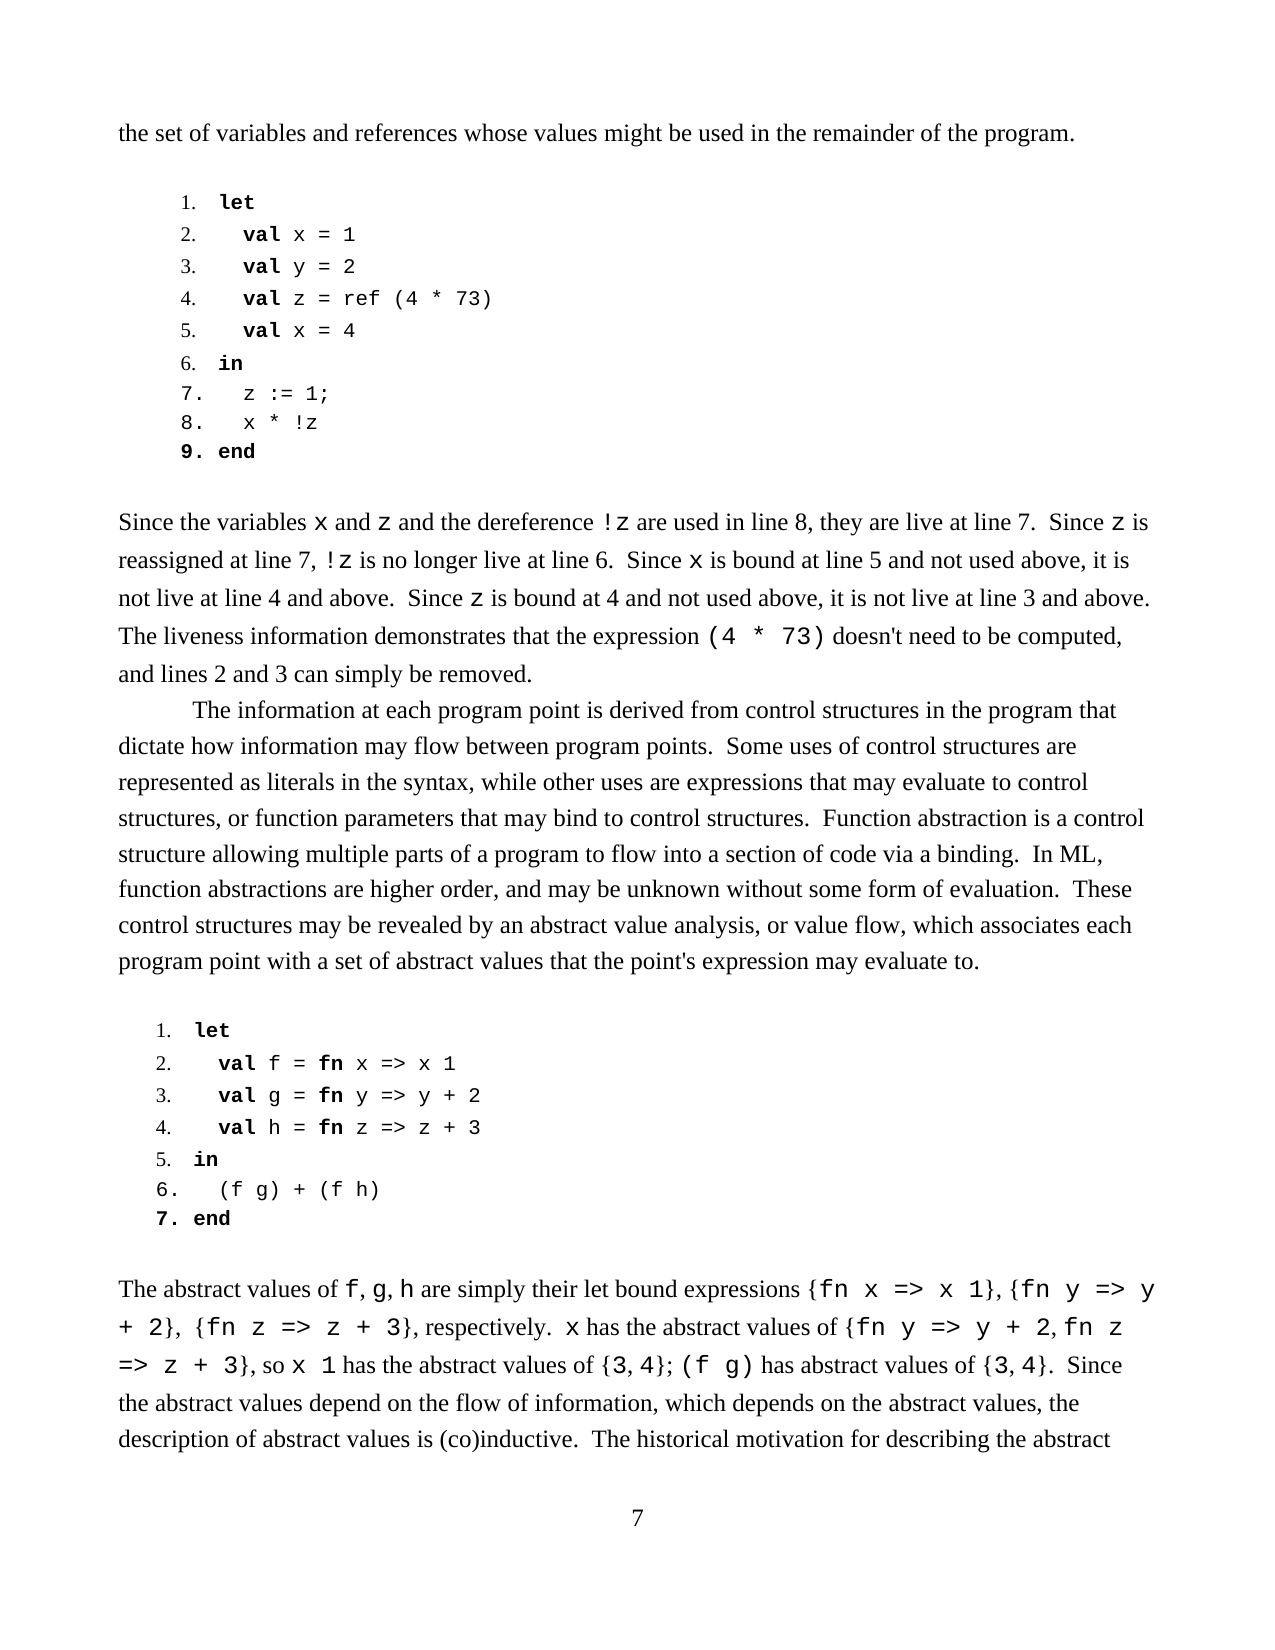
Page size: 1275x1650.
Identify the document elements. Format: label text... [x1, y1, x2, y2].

list val z = ref (4 * 73) [180, 286, 1157, 312]
list in [180, 350, 1157, 376]
list val x = 4 [180, 318, 1157, 344]
list let [180, 190, 1157, 216]
list val f = fn x => x 1 [156, 1050, 1157, 1076]
text The information at each program point is derived from control structures in the program that dictate how information may flow between program points. Some uses of control structures are represented as literals in the syntax, while other uses are expressions that may evaluate to control structures, or function parameters that may bind to control structures. Function abstraction is a control structure allowing multiple parts of a program to flow into a section of code via a binding. In ML, function abstractions are higher order, and may be unknown without some form of evaluation. These control structures may be revealed by an abstract value analysis, or value flow, which associates each program point with a set of abstract values that the point's expression may evaluate to. [118, 695, 1157, 975]
list x * !z [180, 412, 1157, 436]
list let [156, 1018, 1157, 1044]
text The abstract values of f, g, h are simply their let bound expressions {fn x => x 1}, {fn y => y + 2}, {fn z => z + 3}, respectively. x has the abstract values of {fn y => y + 2, fn z => z + 3}, so x 1 has the abstract values of {3, 4}; (f g) has abstract values of {3, 4}. Since the abstract values depend on the flow of information, which depends on the abstract values, the description of abstract values is (co)inductive. The historical motivation for describing the abstract [118, 1274, 1157, 1452]
list val h = fn z => z + 3 [156, 1114, 1157, 1140]
text Since the variables x and z and the dereference !z are used in line 8, they are live at line 7. Since z is reassigned at line 7, !z is no longer live at line 6. Since x is bound at line 5 and not used above, it is not live at line 4 and above. Since z is bound at 4 and not used above, it is not live at line 3 and above. The liveness information demonstrates that the expression (4 * 73) doesn't need to be computed, and lines 2 and 3 can simply be removed. [118, 507, 1157, 688]
list val y = 2 [180, 254, 1157, 280]
list end [180, 441, 1157, 465]
text the set of variables and references whose values might be used in the remainder of the program. [118, 118, 1157, 147]
list in [156, 1147, 1157, 1172]
list z := 1; [180, 382, 1157, 406]
list val g = fn y => y + 2 [156, 1082, 1157, 1108]
list (f g) + (f h) [156, 1179, 1157, 1202]
list end [156, 1208, 1157, 1232]
list val x = 1 [180, 222, 1157, 248]
